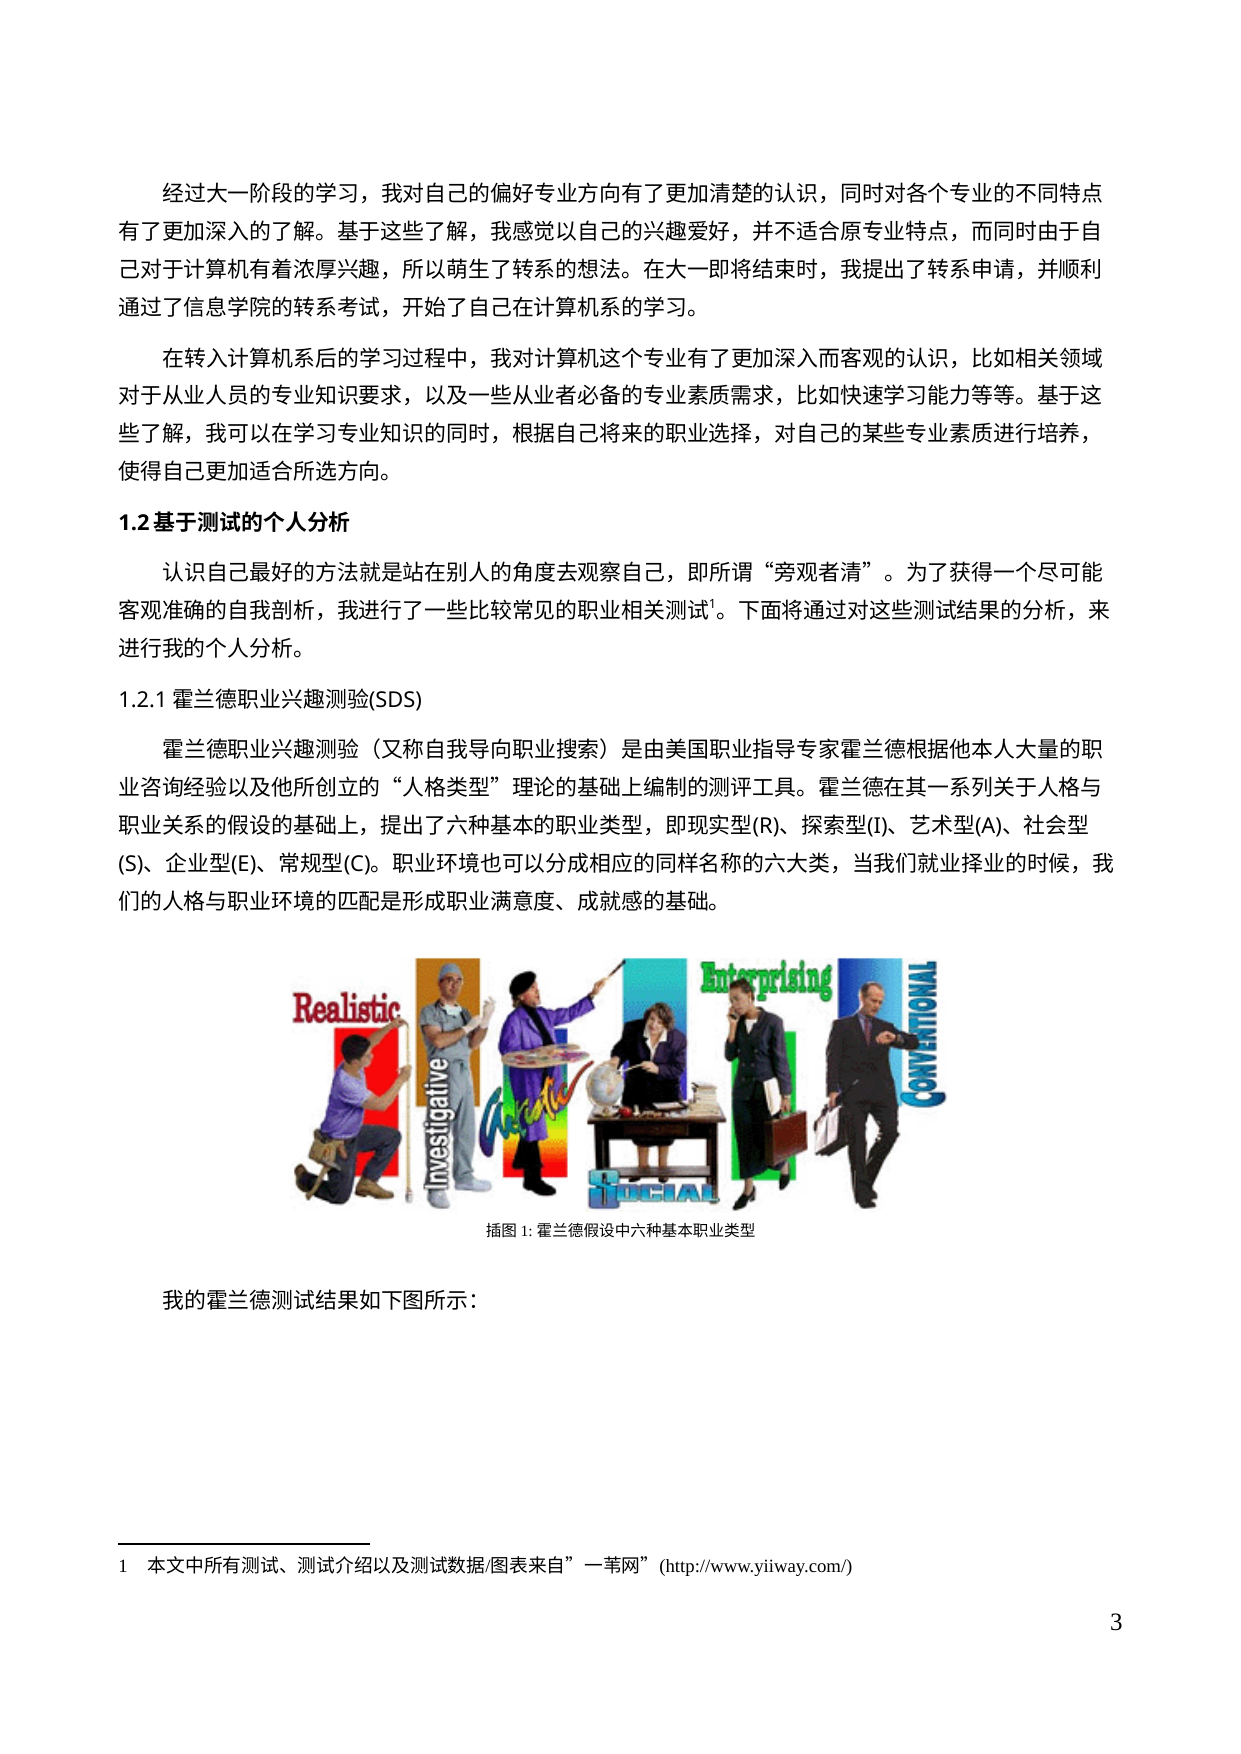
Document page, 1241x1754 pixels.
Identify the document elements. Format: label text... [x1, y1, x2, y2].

text 经过大一阶段的学习，我对自己的偏好专业方向有了更加清楚的认识，同时对各个专业的不同特点有了更加深入的了解。基于这些了解，我感觉以自己的兴趣爱好，并不适合原专业特点，而同时由于自己对于计算机有着浓厚兴趣，所以萌生了转系的想法。在大一即将结束时，我提出了转系申请，并顺利通过了信息学院的转系考试，开始了自己在计算机系的学习。 [118, 176, 1122, 322]
text 插图 1: 霍兰德假设中六种基本职业类型 [339, 1219, 901, 1241]
text 本文中所有测试、测试介绍以及测试数据/图表来自”一苇网”(http://www.yiiway.com/) [118, 1550, 1122, 1577]
text 1.2基于测试的个人分析 [118, 505, 1122, 536]
picture [288, 947, 952, 1219]
text 认识自己最好的方法就是站在别人的角度去观察自己，即所谓“旁观者清”。为了获得一个尽可能客观准确的自我剖析，我进行了一些比较常见的职业相关测试。下面将通过对这些测试结果的分析，来进行我的个人分析。 [118, 555, 1122, 663]
text 霍兰德职业兴趣测验（又称自我导向职业搜索）是由美国职业指导专家霍兰德根据他本人大量的职业咨询经验以及他所创立的“人格类型”理论的基础上编制的测评工具。霍兰德在其一系列关于人格与职业关系的假设的基础上，提出了六种基本的职业类型，即现实型(R)、探索型(I)、艺术型(A)、社会型(S)、企业型(E)、常规型(C)。职业环境也可以分成相应的同样名称的六大类，当我们就业择业的时候，我们的人格与职业环境的匹配是形成职业满意度、成就感的基础。 [118, 732, 1122, 916]
text 我的霍兰德测试结果如下图所示： [118, 1283, 1122, 1315]
text 在转入计算机系后的学习过程中，我对计算机这个专业有了更加深入而客观的认识，比如相关领域对于从业人员的专业知识要求，以及一些从业者必备的专业素质需求，比如快速学习能力等等。基于这些了解，我可以在学习专业知识的同时，根据自己将来的职业选择，对自己的某些专业素质进行培养，使得自己更加适合所选方向。 [118, 341, 1122, 486]
text 1.2.1霍兰德职业兴趣测验(SDS) [118, 682, 1122, 713]
